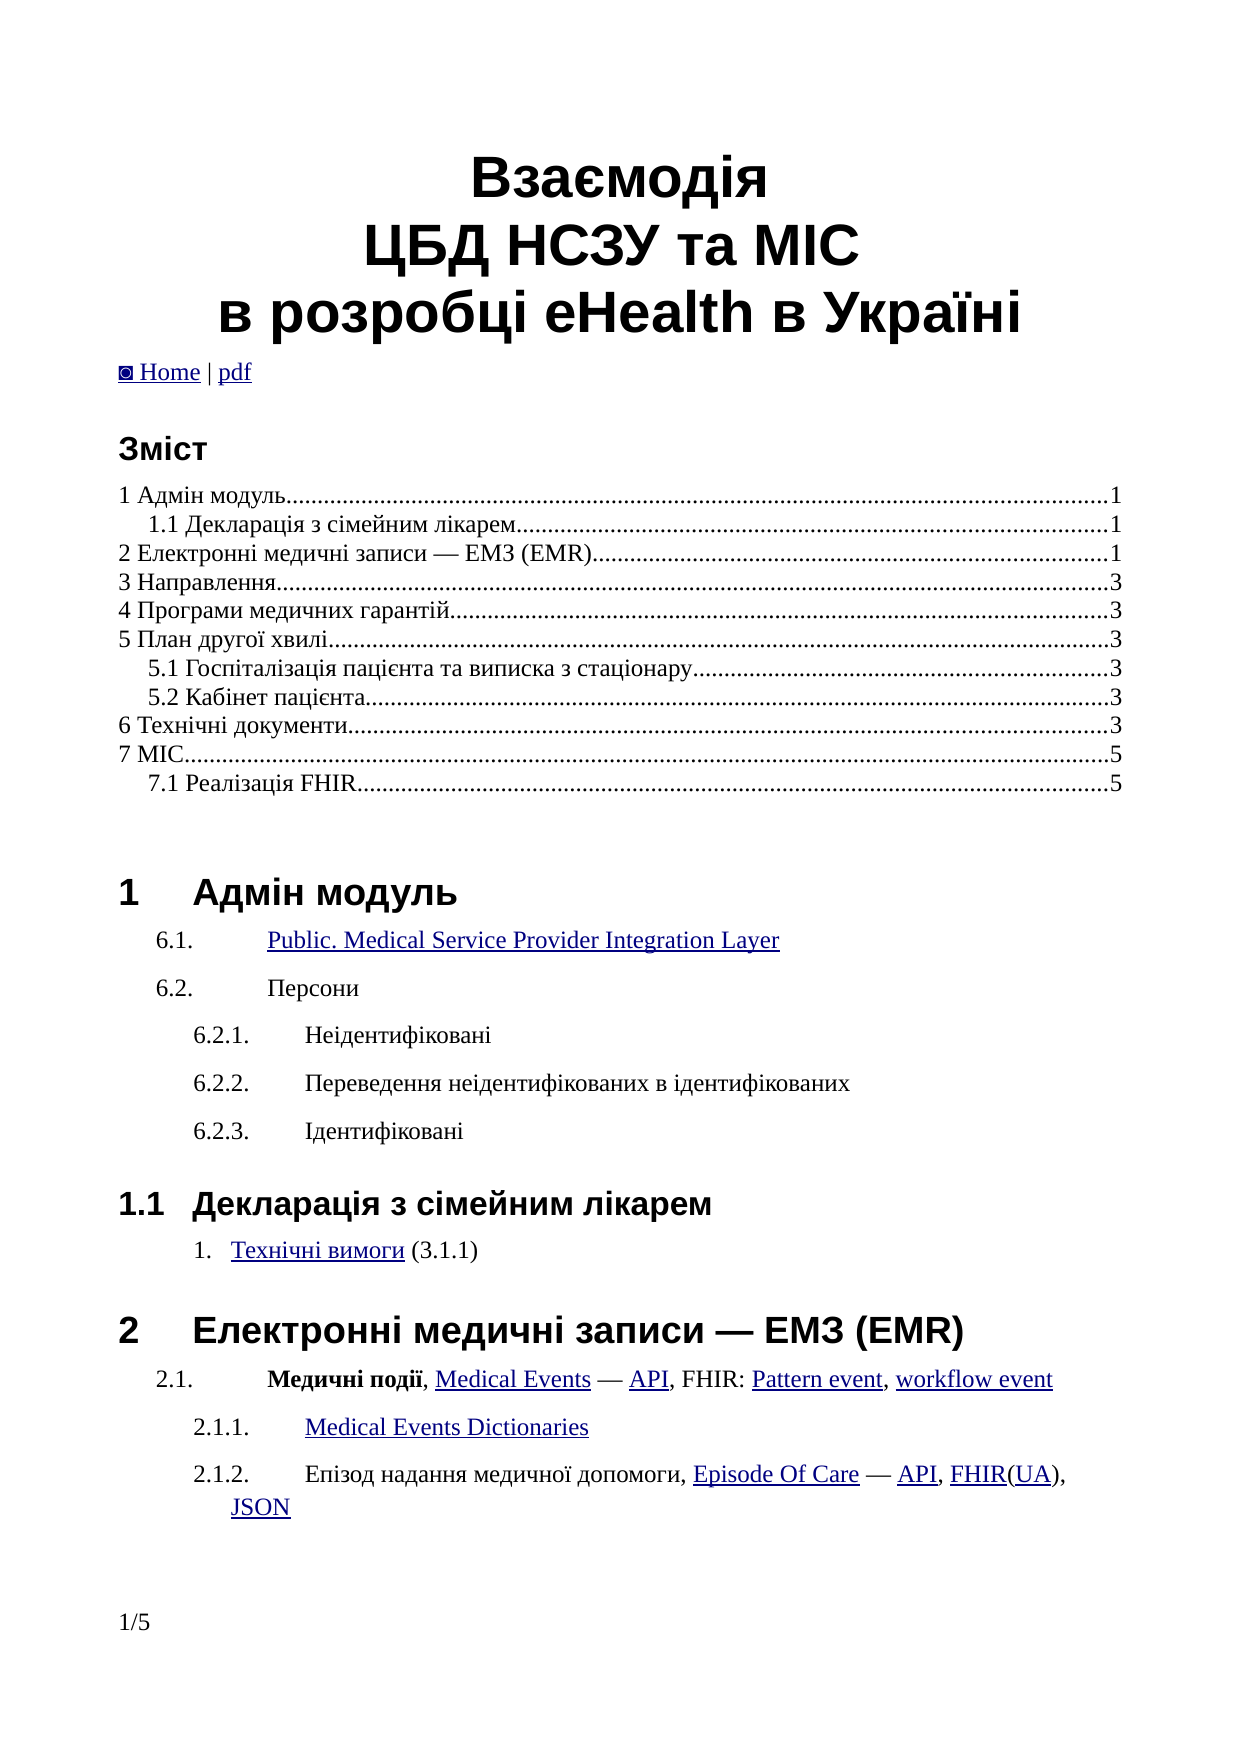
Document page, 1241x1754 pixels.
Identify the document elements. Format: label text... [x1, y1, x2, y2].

list Неідентифіковані [193, 1021, 1122, 1049]
title Взаємодія ЦБД НСЗУ та МІС в розробці eHealth в Україні [118, 143, 1122, 344]
subtitle Адмін модуль [118, 869, 1122, 913]
text 7 МІС 5 [118, 739, 1122, 768]
subtitle Зміст [118, 429, 1122, 468]
text 5 План другої хвилі 3 [118, 624, 1122, 653]
text 2 Електронні медичні записи — ЕМЗ (EMR) 1 [118, 538, 1122, 567]
list Медичні події, Medical Events — API, FHIR: Pattern event, workflow event [156, 1364, 1122, 1393]
text 5.1 Госпіталізація пацієнта та виписка з стаціонару 3 [148, 653, 1122, 682]
subtitle Декларація з сімейним лікарем [118, 1184, 1122, 1223]
text 1.1 Декларація з сімейним лікарем 1 [148, 509, 1122, 538]
list Public. Medical Service Provider Integration Layer [156, 925, 1122, 954]
list Персони [156, 973, 1122, 1002]
text 3 Направлення 3 [118, 567, 1122, 595]
text 5.2 Кабінет пацієнта 3 [148, 682, 1122, 710]
list Medical Events Dictionaries [193, 1412, 1122, 1441]
list Ідентифіковані [193, 1116, 1122, 1144]
text 1 Адмін модуль 1 [118, 480, 1122, 509]
text 6 Технічні документи 3 [118, 710, 1122, 739]
list Технічні вимоги (3.1.1) [193, 1235, 1122, 1264]
subtitle Електронні медичні записи — ЕМЗ (EMR) [118, 1308, 1122, 1352]
list Епізод надання медичної допомоги, Episode Of Care — API, FHIR(UA), JSON [193, 1459, 1122, 1521]
text 4 Програми медичних гарантій 3 [118, 595, 1122, 624]
text ◙ Home | pdf [118, 357, 1122, 386]
text 7.1 Реалізація FHIR 5 [148, 768, 1122, 797]
list Переведення неідентифікованих в ідентифікованих [193, 1068, 1122, 1097]
